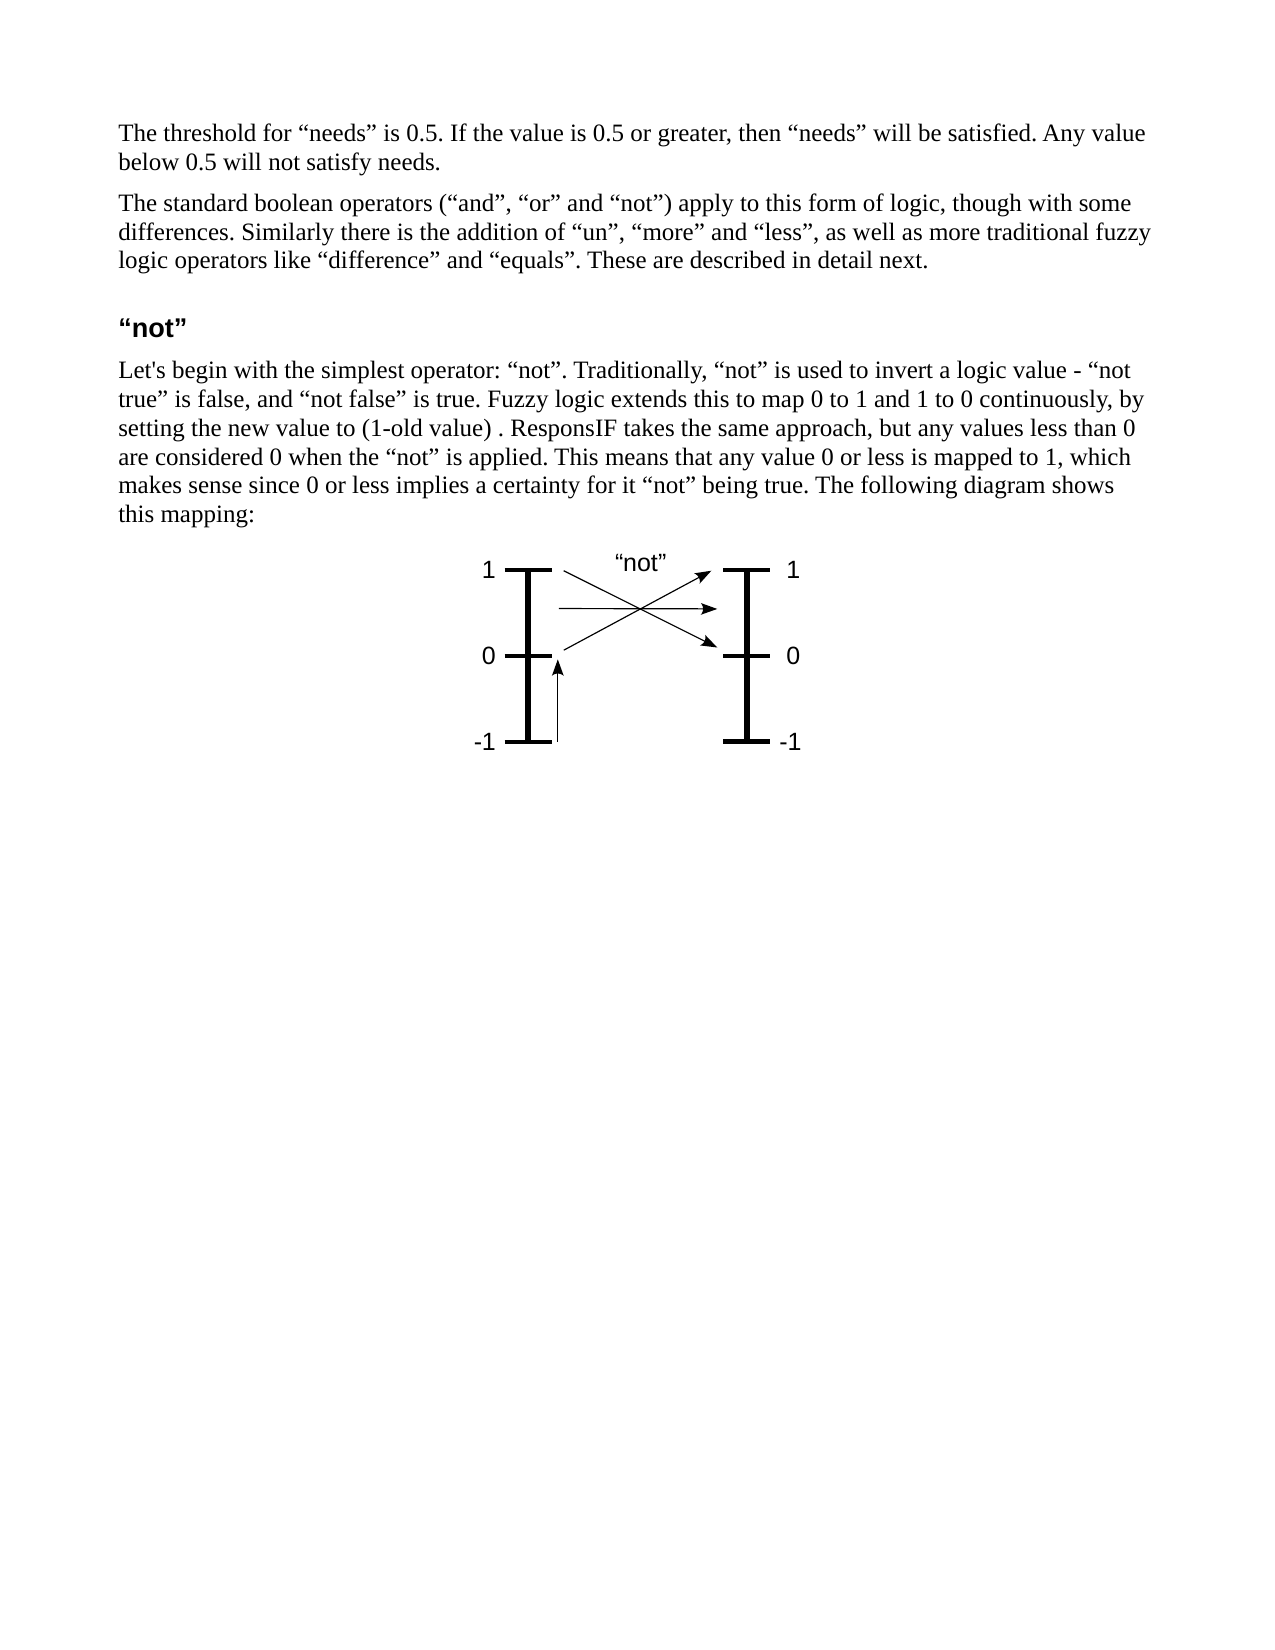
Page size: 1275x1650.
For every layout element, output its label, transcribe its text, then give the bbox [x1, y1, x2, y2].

text The standard boolean operators (“and”, “or” and “not”) apply to this form of logic, though with some differences. Similarly there is the addition of “un”, “more” and “less”, as well as more traditional fuzzy logic operators like “difference” and “equals”. These are described in detail next. [118, 188, 1157, 274]
text The threshold for “needs” is 0.5. If the value is 0.5 or greater, then “needs” will be satisfied. Any value below 0.5 will not satisfy needs. [118, 118, 1157, 176]
subtitle “not” [118, 312, 1157, 343]
text Let's begin with the simplest operator: “not”. Traditionally, “not” is used to invert a logic value - “not true” is false, and “not false” is true. Fuzzy logic extends this to map 0 to 1 and 1 to 0 continuously, by setting the new value to (1-old value) . ResponsIF takes the same approach, but any values less than 0 are considered 0 when the “not” is applied. This means that any value 0 or less is mapped to 1, which makes sense since 0 or less implies a certainty for it “not” being true. The following diagram shows this mapping: [118, 355, 1157, 528]
